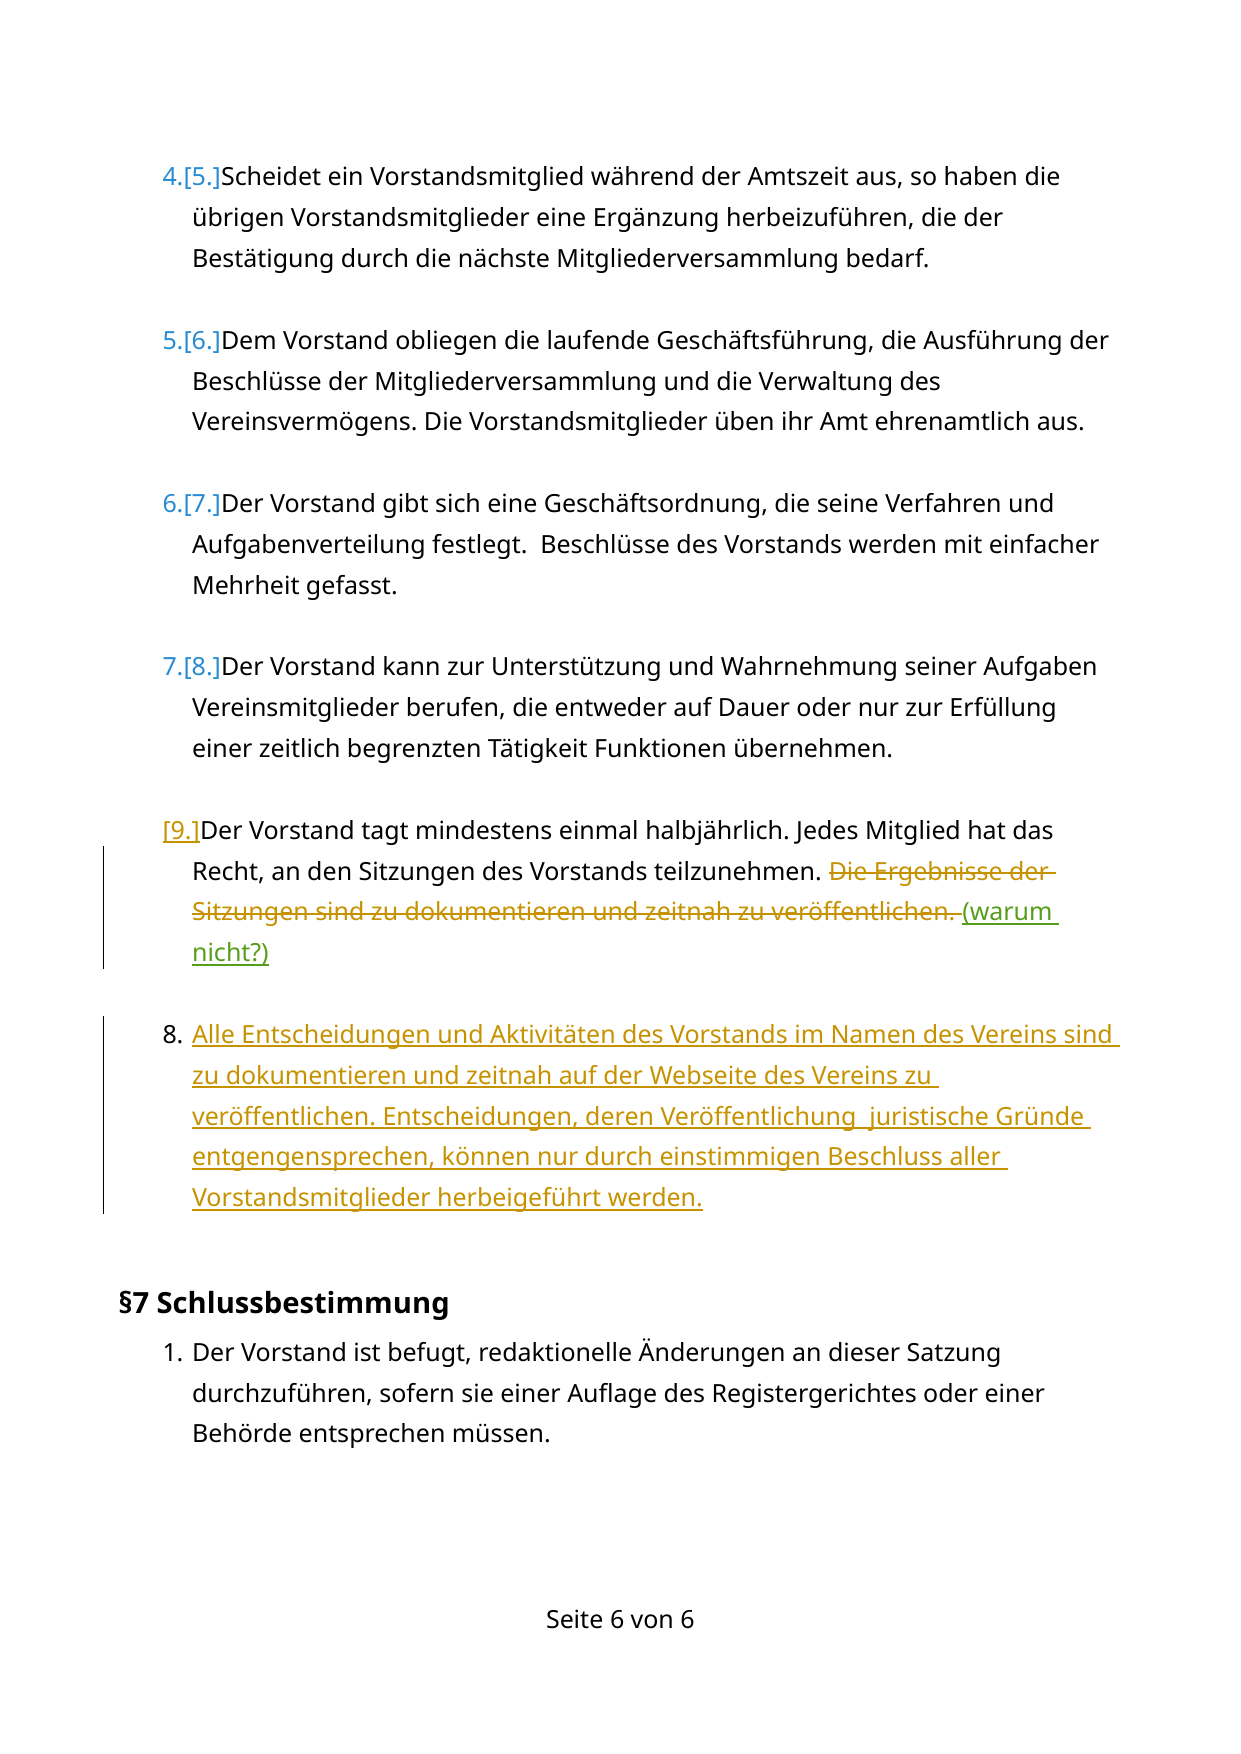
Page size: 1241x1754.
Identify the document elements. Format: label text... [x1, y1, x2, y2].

list Dem Vorstand obliegen die laufende Geschäftsführung, die Ausführung der Beschlüsse der Mitgliederversammlung und die Verwaltung des Vereinsvermögens. Die Vorstandsmitglieder üben ihr Amt ehrenamtlich aus. [162, 322, 1122, 479]
list Der Vorstand gibt sich eine Geschäftsordnung, die seine Verfahren und Aufgabenverteilung festlegt. Beschlüsse des Vorstands werden mit einfacher Mehrheit gefasst. [162, 486, 1122, 642]
subtitle §7 Schlussbestimmung [118, 1282, 1122, 1322]
list [162, 118, 1122, 152]
list Der Vorstand tagt mindestens einmal halbjährlich. Jedes Mitglied hat das Recht, an den Sitzungen des Vorstands teilzunehmen. (warum nicht?) [162, 812, 1122, 1010]
list Alle Entscheidungen und Aktivitäten des Vorstands im Namen des Vereins sind zu dokumentieren und zeitnah auf der Webseite des Vereins zu veröffentlichen. Entscheidungen, deren Veröffentlichung juristische Gründe entgengensprechen, können nur durch einstimmigen Beschluss aller Vorstandsmitglieder herbeigeführt werden. [162, 1016, 1122, 1214]
list Scheidet ein Vorstandsmitglied während der Amtszeit aus, so haben die übrigen Vorstandsmitglieder eine Ergänzung herbeizuführen, die der Bestätigung durch die nächste Mitgliederversammlung bedarf. [162, 159, 1122, 316]
list Der Vorstand kann zur Unterstützung und Wahrnehmung seiner Aufgaben Vereinsmitglieder berufen, die entweder auf Dauer oder nur zur Erfüllung einer zeitlich begrenzten Tätigkeit Funktionen übernehmen. [162, 649, 1122, 806]
list Der Vorstand ist befugt, redaktionelle Änderungen an dieser Satzung durchzuführen, sofern sie einer Auflage des Registergerichtes oder einer Behörde entsprechen müssen. [162, 1334, 1122, 1450]
